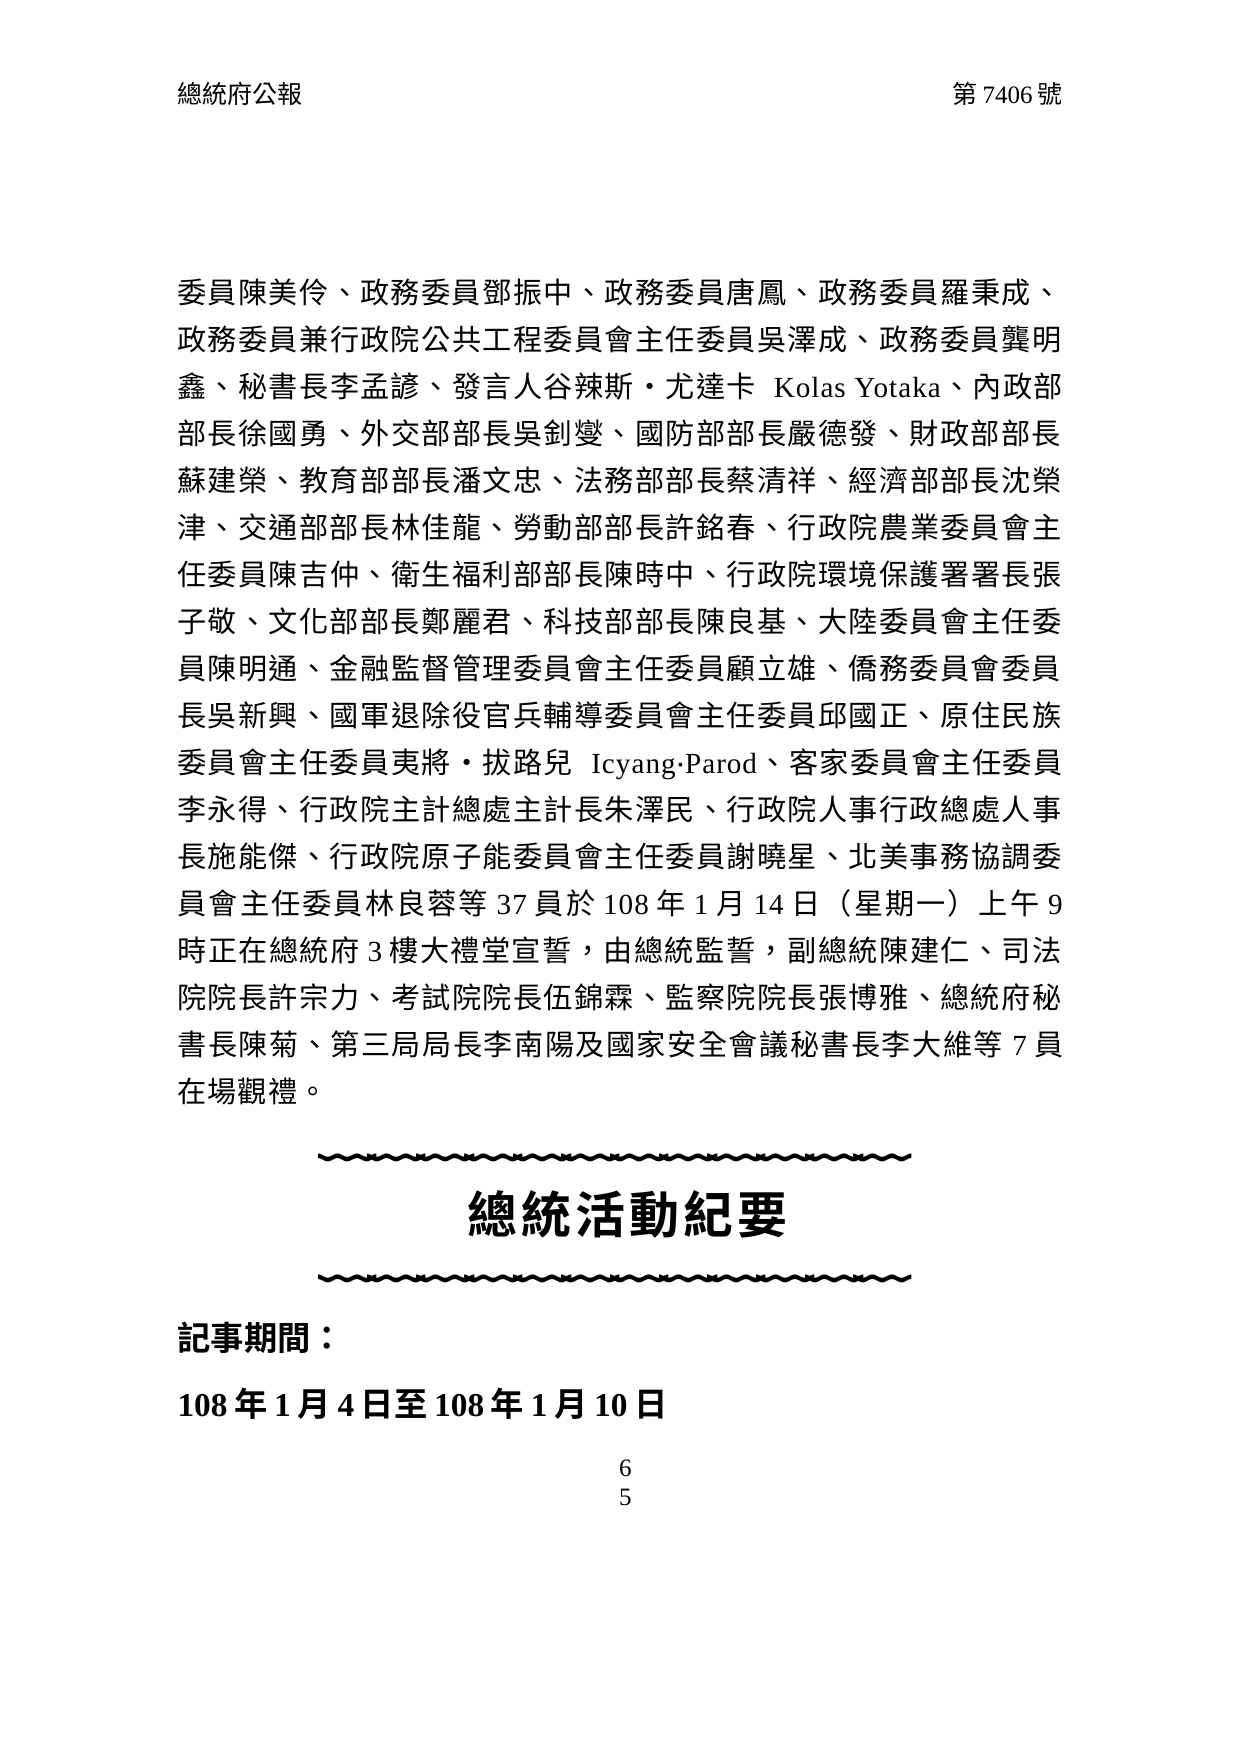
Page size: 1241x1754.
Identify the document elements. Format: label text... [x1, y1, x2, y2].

text ﹏﹏﹏﹏﹏﹏﹏﹏﹏﹏﹏﹏ [177, 1257, 1063, 1282]
text ﹏﹏﹏﹏﹏﹏﹏﹏﹏﹏﹏﹏ [177, 1136, 1063, 1161]
text 記事期間： [177, 1307, 1063, 1361]
text 委員陳美伶、政務委員鄧振中、政務委員唐鳳、政務委員羅秉成、政務委員兼行政院公共工程委員會主任委員吳澤成、政務委員龔明鑫、秘書長李孟諺、發言人谷辣斯‧尤達卡 Kolas Yotaka、內政部部長徐國勇、外交部部長吳釗燮、國防部部長嚴德發、財政部部長蘇建榮、教育部部長潘文忠、法務部部長蔡清祥、經濟部部長沈榮津、交通部部長林佳龍、勞動部部長許銘春、行政院農業委員會主任委員陳吉仲、衛生福利部部長陳時中、行政院環境保護署署長張子敬、文化部部長鄭麗君、科技部部長陳良基、大陸委員會主任委員陳明通、金融監督管理委員會主任委員顧立雄、僑務委員會委員長吳新興、國軍退除役官兵輔導委員會主任委員邱國正、原住民族委員會主任委員夷將‧拔路兒 Icyang‧Parod、客家委員會主任委員李永得、行政院主計總處主計長朱澤民、行政院人事行政總處人事長施能傑、行政院原子能委員會主任委員謝曉星、北美事務協調委員會主任委員林良蓉等37員於108年1月14日（星期一）上午9時正在總統府3樓大禮堂宣誓，由總統監誓，副總統陳建仁、司法院院長許宗力、考試院院長伍錦霖、監察院院長張博雅、總統府秘書長陳菊、第三局局長李南陽及國家安全會議秘書長李大維等7員在場觀禮。 [177, 266, 1063, 1111]
text 總統活動紀要 [192, 1186, 1063, 1245]
text 108年1月4日至108年1月10日 [177, 1374, 1063, 1427]
